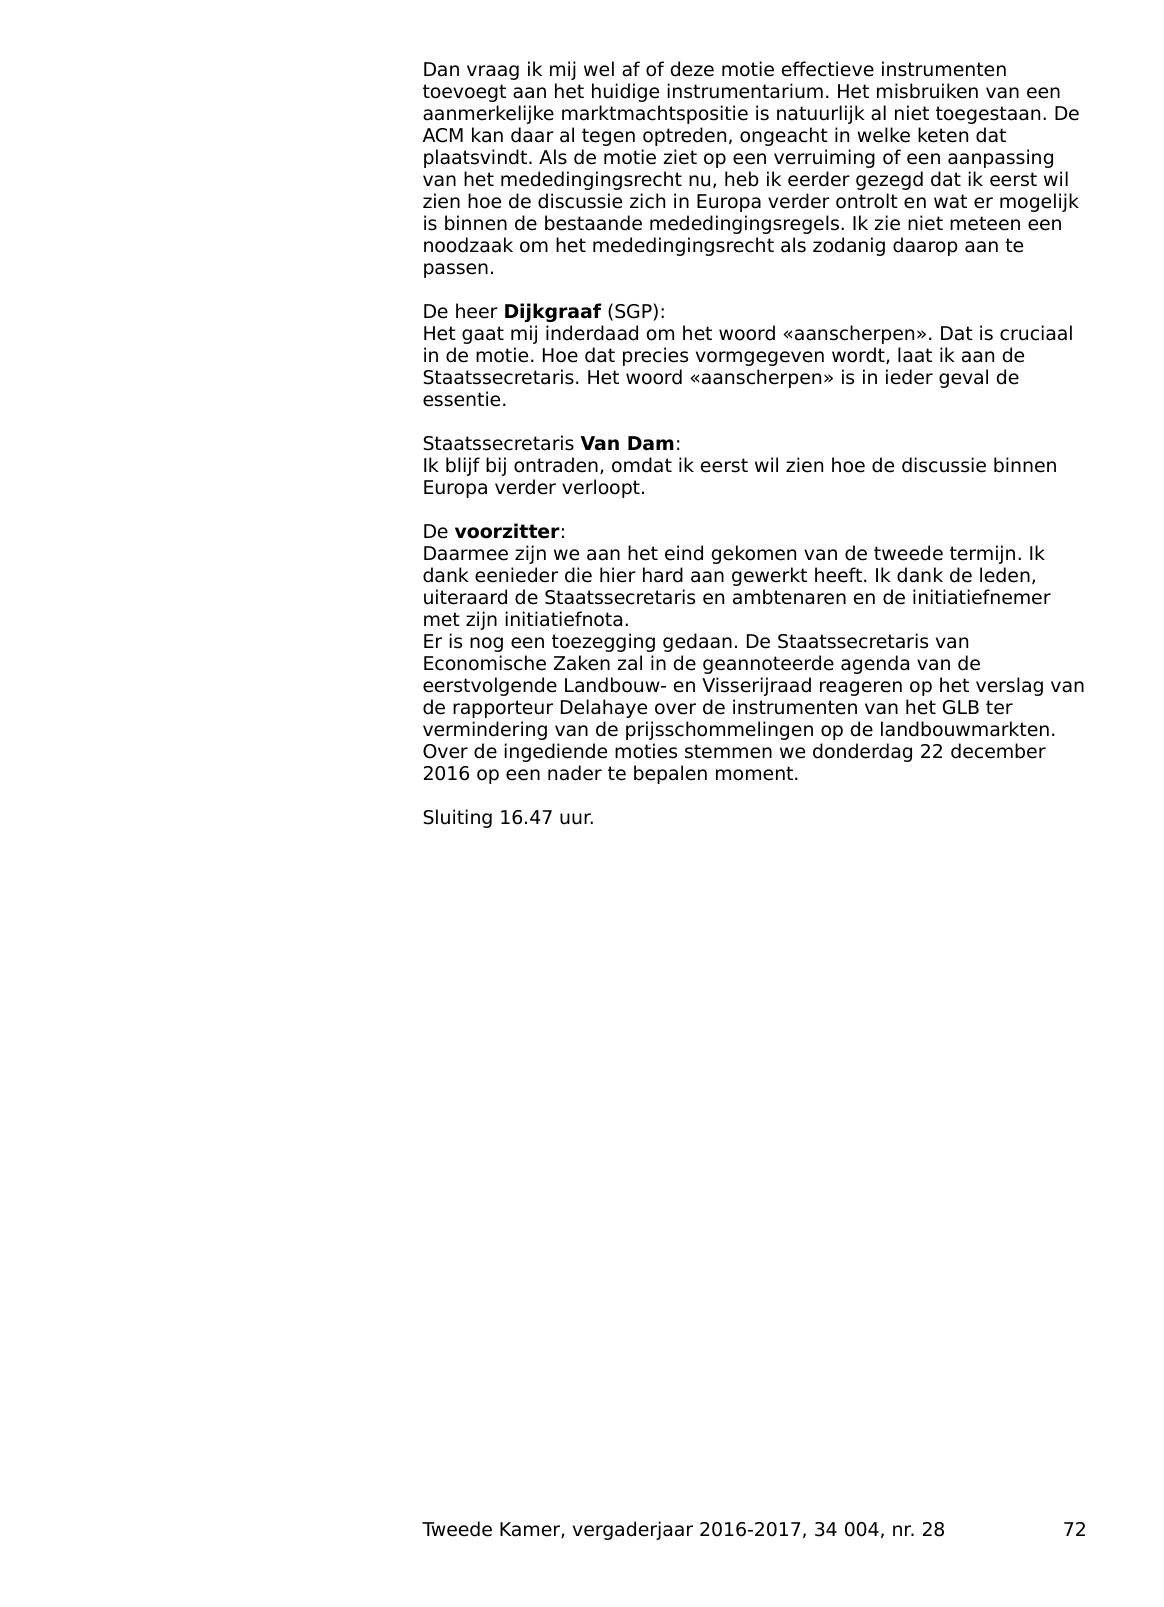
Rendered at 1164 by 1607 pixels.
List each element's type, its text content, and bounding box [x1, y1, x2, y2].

text Over de ingediende moties stemmen we donderdag 22 december 2016 op een nader te bepalen moment. [422, 741, 1087, 785]
text Dan vraag ik mij wel af of deze motie effectieve instrumenten toevoegt aan het huidige instrumentarium. Het misbruiken van een aanmerkelijke marktmachtspositie is natuurlijk al niet toegestaan. De ACM kan daar al tegen optreden, ongeacht in welke keten dat plaatsvindt. Als de motie ziet op een verruiming of een aanpassing van het mededingingsrecht nu, heb ik eerder gezegd dat ik eerst wil zien hoe de discussie zich in Europa verder ontrolt en wat er mogelijk is binnen de bestaande mededingingsregels. Ik zie niet meteen een noodzaak om het mededingingsrecht als zodanig daarop aan te passen. [422, 59, 1087, 279]
text Het gaat mij inderdaad om het woord «aanscherpen». Dat is cruciaal in de motie. Hoe dat precies vormgegeven wordt, laat ik aan de Staatssecretaris. Het woord «aanscherpen» is in ieder geval de essentie. [422, 323, 1087, 411]
text Sluiting 16.47 uur. [422, 807, 1087, 829]
text Daarmee zijn we aan het eind gekomen van de tweede termijn. Ik dank eenieder die hier hard aan gewerkt heeft. Ik dank de leden, uiteraard de Staatssecretaris en ambtenaren en de initiatiefnemer met zijn initiatiefnota. [422, 543, 1087, 631]
text Er is nog een toezegging gedaan. De Staatssecretaris van Economische Zaken zal in de geannoteerde agenda van de eerstvolgende Landbouw- en Visserijraad reageren op het verslag van de rapporteur Delahaye over de instrumenten van het GLB ter vermindering van de prijsschommelingen op de landbouwmarkten. [422, 631, 1087, 741]
text Ik blijf bij ontraden, omdat ik eerst wil zien hoe de discussie binnen Europa verder verloopt. [422, 455, 1087, 499]
text Staatssecretaris Van Dam: [422, 433, 1087, 455]
text De heer Dijkgraaf (SGP): [422, 301, 1087, 323]
text De voorzitter: [422, 521, 1087, 543]
